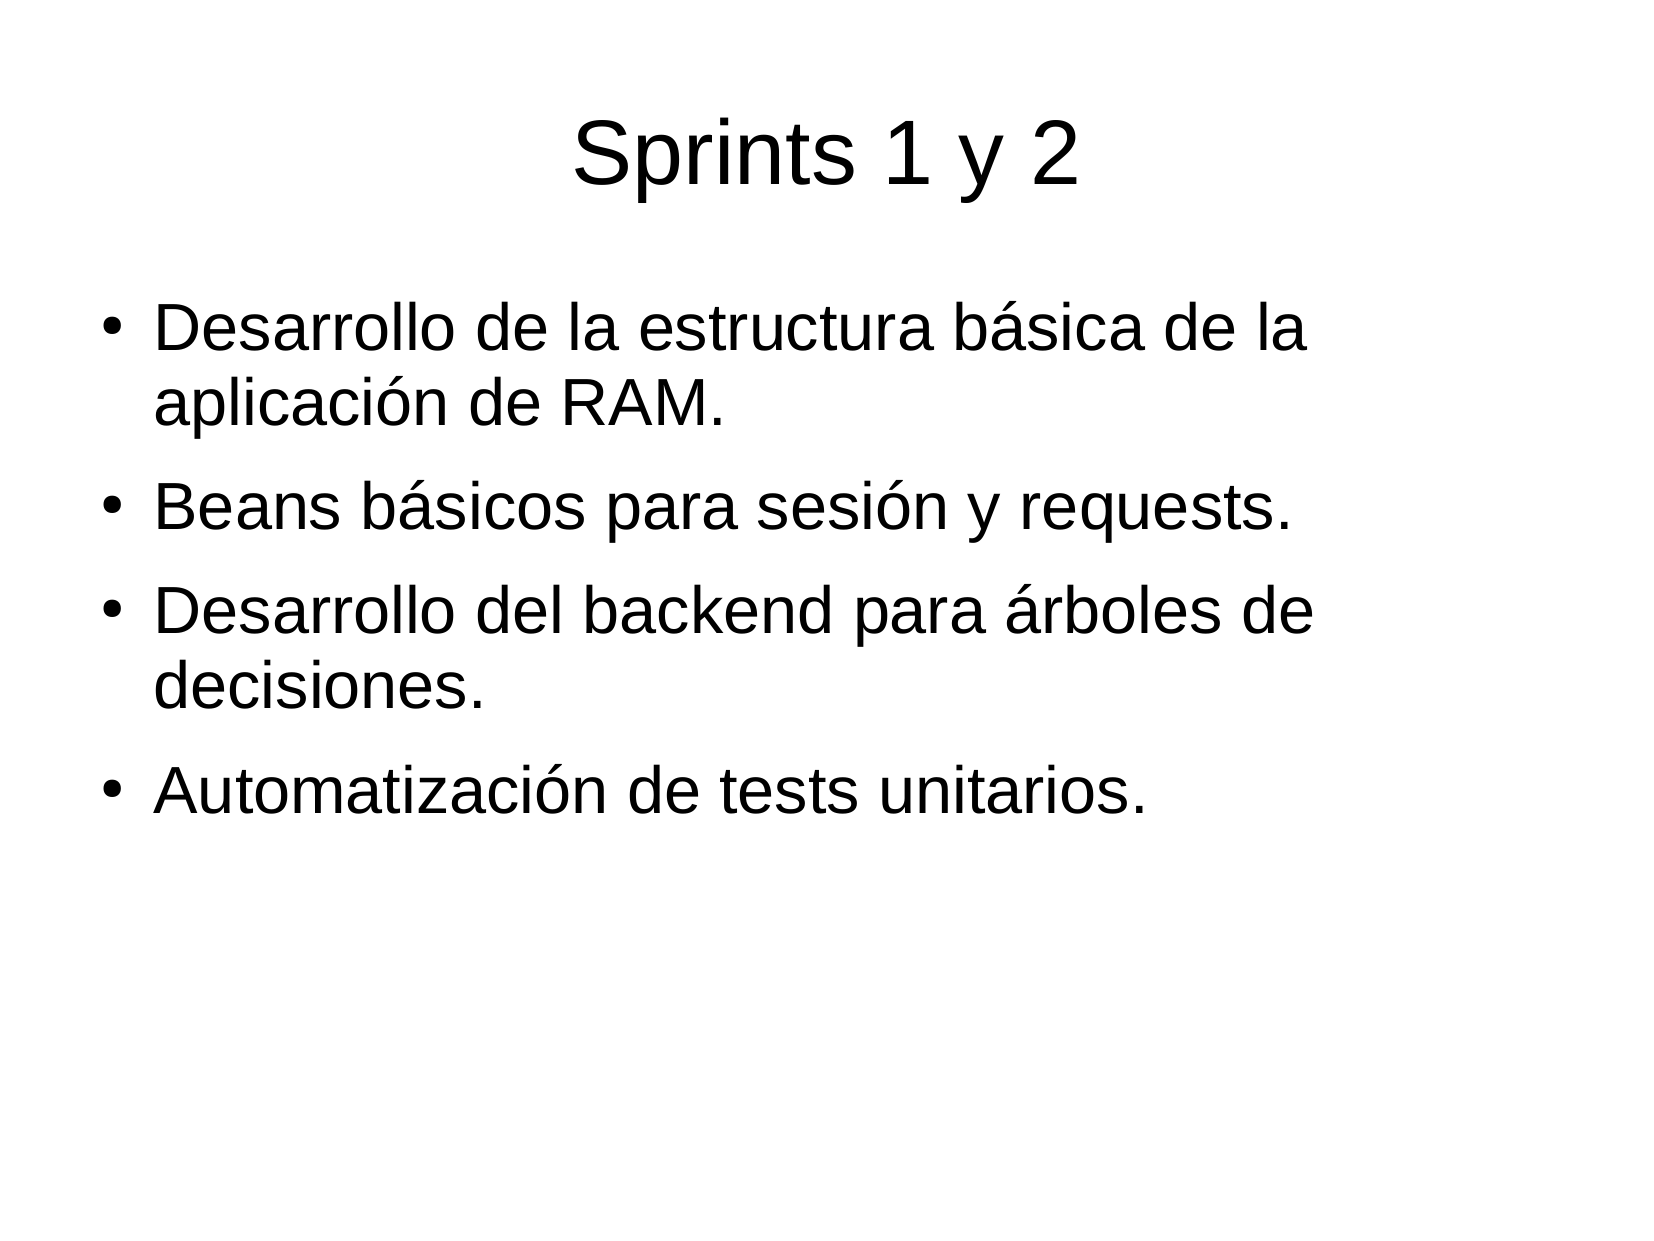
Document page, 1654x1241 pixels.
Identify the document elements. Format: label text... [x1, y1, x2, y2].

list Desarrollo de la estructura básica de la aplicación de RAM. Beans básicos para sesión y requests. Desarrollo del backend para árboles de decisiones. Automatización de tests unitarios. [82, 290, 1571, 1010]
title Sprints 1 y 2 [82, 49, 1571, 257]
